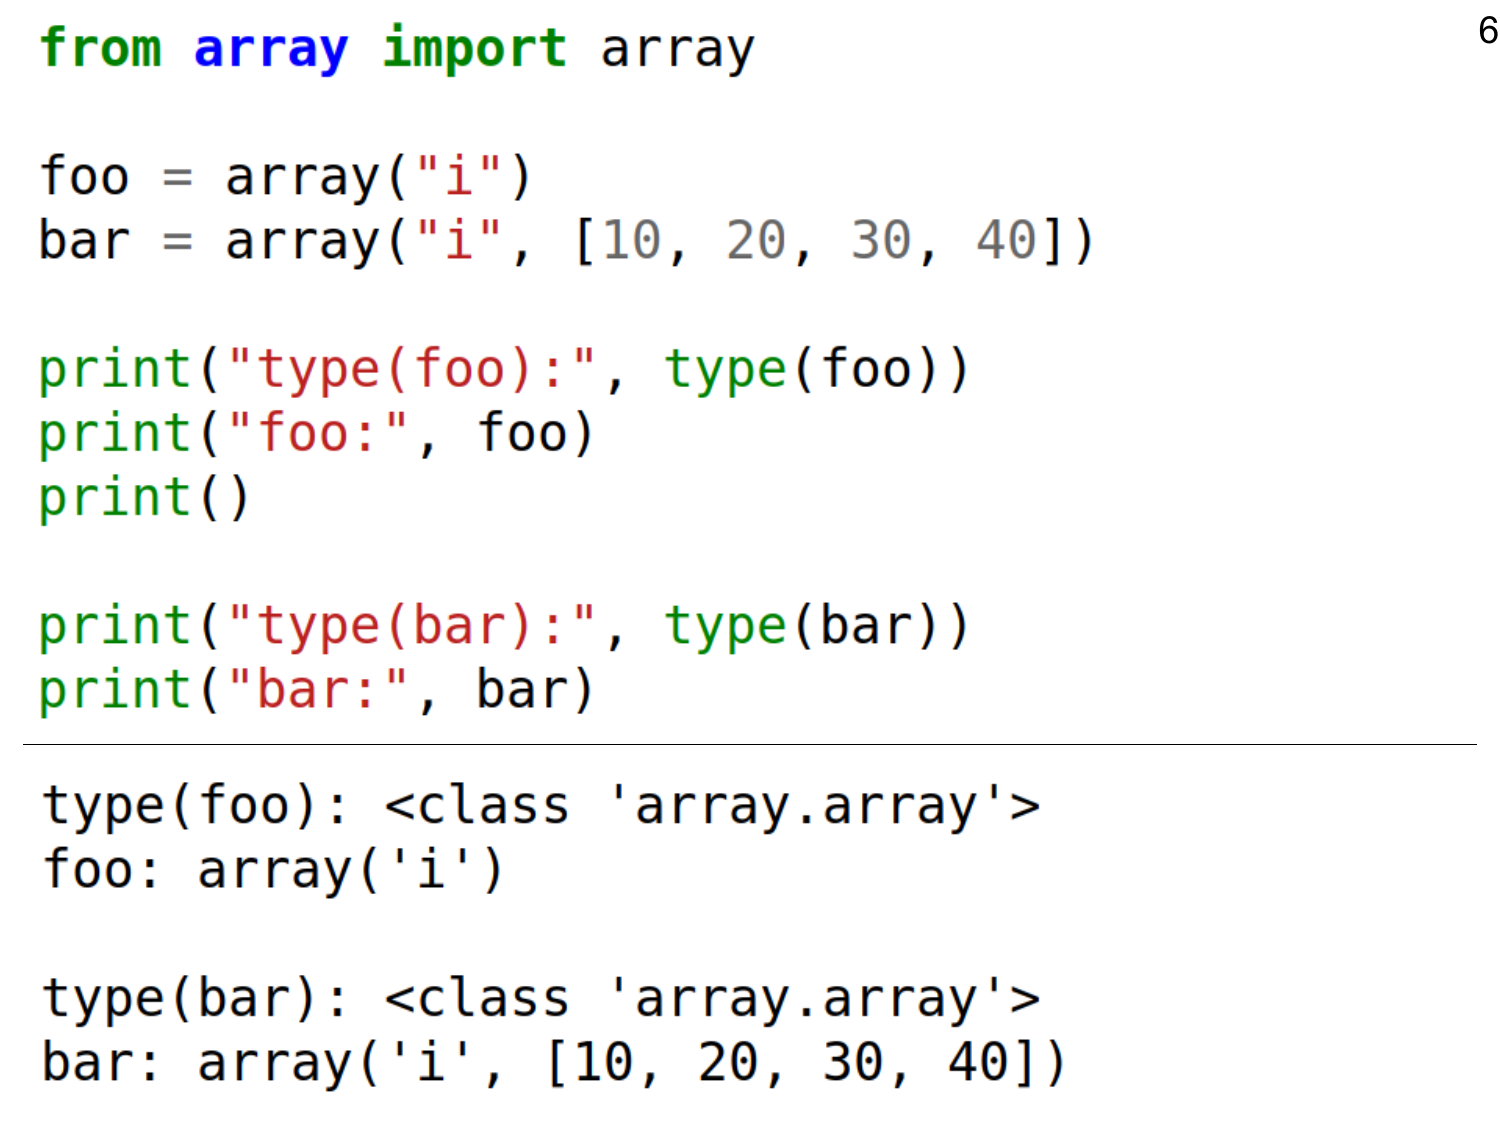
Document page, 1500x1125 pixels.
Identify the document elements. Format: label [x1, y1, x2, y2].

picture [21, 11, 1105, 733]
picture [23, 767, 1083, 1101]
